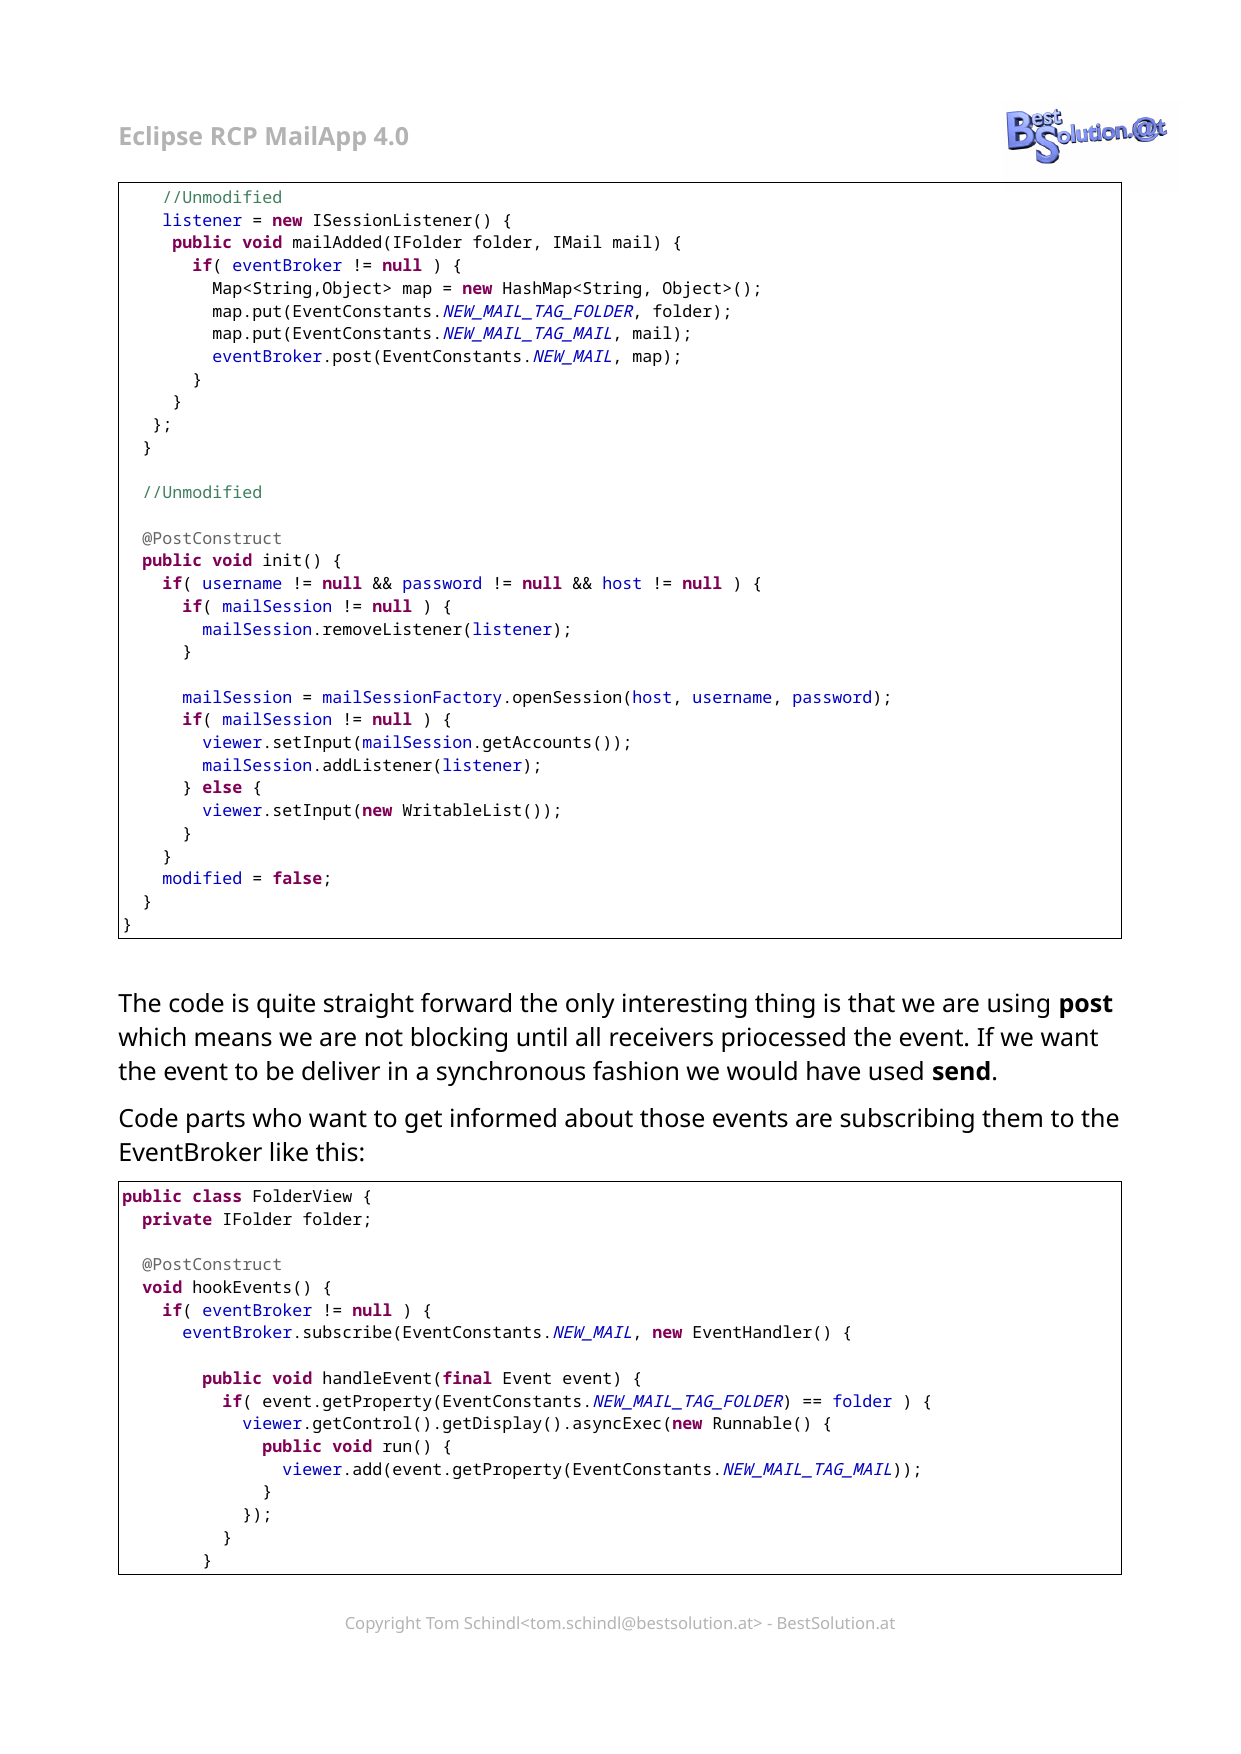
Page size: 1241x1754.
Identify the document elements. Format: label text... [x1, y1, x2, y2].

text //Unmodified [119, 183, 1121, 204]
text @PostConstruct public void init() { if( username != null && password != null && host != null ) { if( mailSession != null ) { mailSession.removeListener(listener); } mailSession = mailSessionFactory.openSession(host, username, password); if( mailSession != null ) { viewer.setInput(mailSession.getAccounts()); mailSession.addListener(listener); } else { viewer.setInput(new WritableList()); } } modified = false; } } [119, 522, 1121, 938]
text The code is quite straight forward the only interesting thing is that we are using post which means we are not blocking until all receivers priocessed the event. If we want the event to be deliver in a synchronous fashion we would have used send. [118, 986, 1122, 1088]
text //Unmodified [119, 477, 1121, 503]
text Code parts who want to get informed about those events are subscribing them to the EventBroker like this: [118, 1100, 1122, 1168]
text listener = new ISessionListener() { public void mailAdded(IFolder folder, IMail mail) { if( eventBroker != null ) { Map<String,Object> map = new HashMap<String, Object>(); map.put(EventConstants.NEW_MAIL_TAG_FOLDER, folder); map.put(EventConstants.NEW_MAIL_TAG_MAIL, mail); eventBroker.post(EventConstants.NEW_MAIL, map); } } }; } [119, 204, 1121, 458]
picture [1002, 101, 1181, 191]
text public class FolderView { private IFolder folder; @PostConstruct void hookEvents() { if( eventBroker != null ) { eventBroker.subscribe(EventConstants.NEW_MAIL, new EventHandler() { public void handleEvent(final Event event) { if( event.getProperty(EventConstants.NEW_MAIL_TAG_FOLDER) == folder ) { viewer.getControl().getDisplay().asyncExec(new Runnable() { public void run() { viewer.add(event.getProperty(EventConstants.NEW_MAIL_TAG_MAIL)); } }); } } [119, 1182, 1121, 1574]
